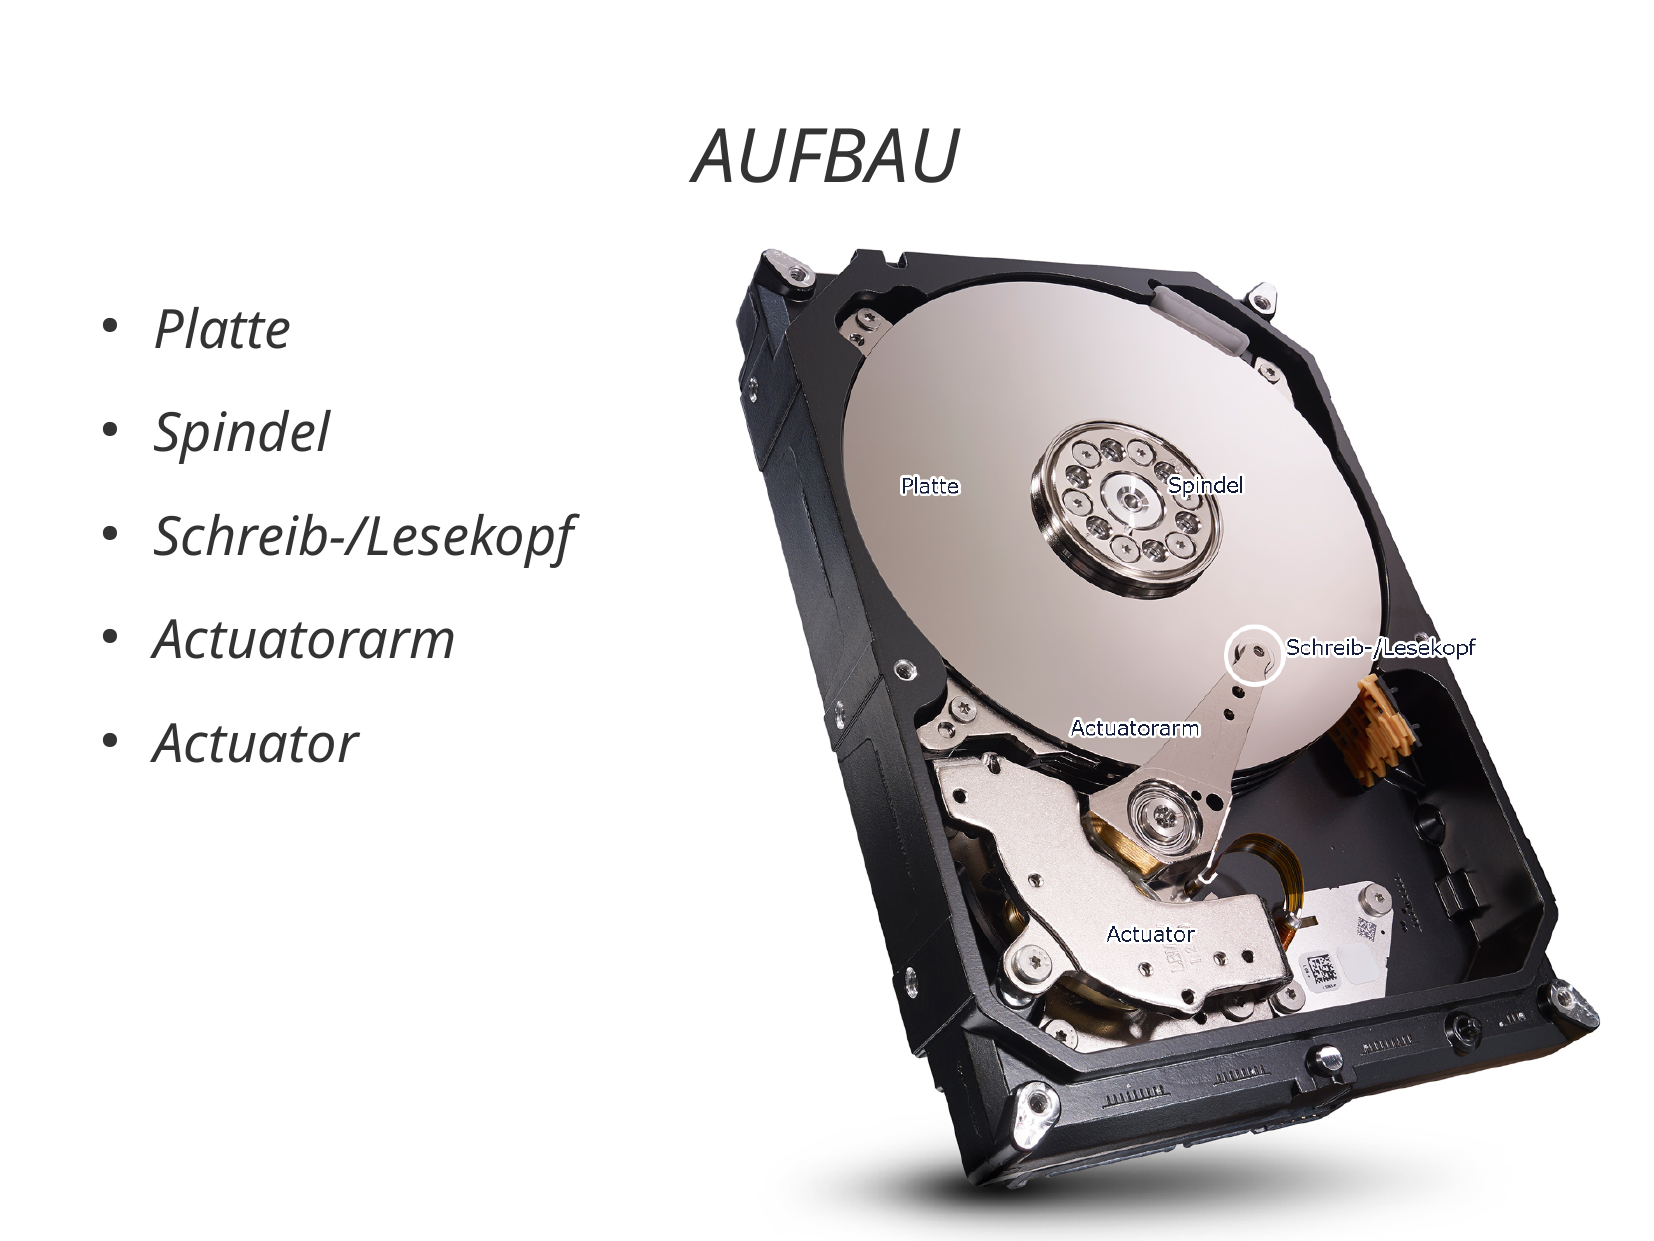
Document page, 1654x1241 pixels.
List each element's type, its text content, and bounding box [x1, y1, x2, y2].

list Platte Spindel Schreib-/Lesekopf Actuatorarm Actuator [82, 290, 733, 1010]
picture [733, 244, 1607, 1241]
title AUFBAU [82, 49, 1571, 257]
